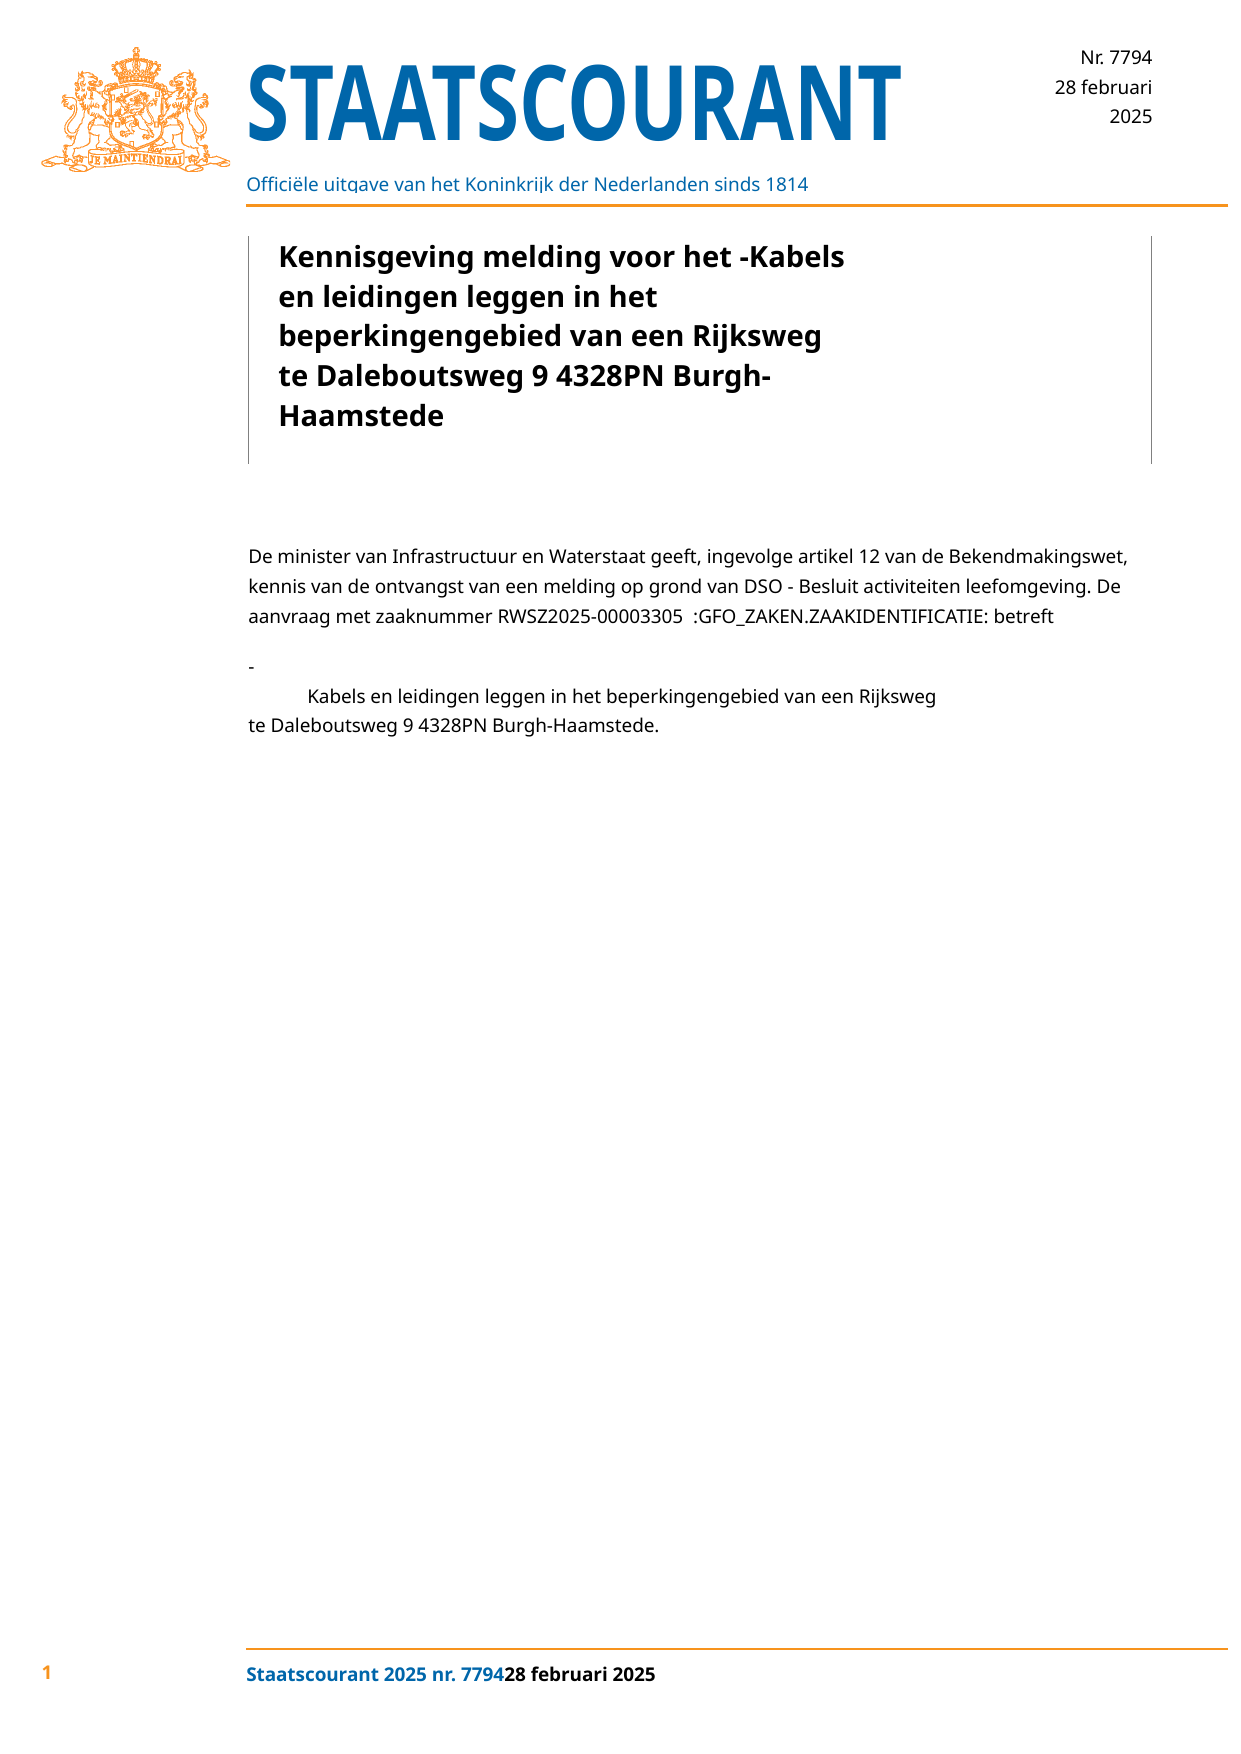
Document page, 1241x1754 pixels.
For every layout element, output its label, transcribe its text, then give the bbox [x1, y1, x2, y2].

table_header [850, 414, 1151, 464]
picture [912, 236, 1090, 414]
table_header [850, 236, 912, 413]
table_header [1090, 236, 1151, 413]
picture [41, 47, 231, 172]
text te Daleboutsweg 9 4328PN Burgh-Haamstede. [248, 712, 1152, 738]
table_header Kennisgeving melding voor het -Kabels en leidingen leggen in het beperkingengebied van een Rijksweg te Daleboutsweg 9 4328PN Burgh-Haamstede [249, 236, 850, 464]
text De minister van Infrastructuur en Waterstaat geeft, ingevolge artikel 12 van de Bekendmakingswet, kennis van de ontvangst van een melding op grond van DSO - Besluit activiteiten leefomgeving. De aanvraag met zaaknummer RWSZ2025-00003305 :GFO_ZAKEN.ZAAKIDENTIFICATIE: betreft [248, 544, 1152, 629]
list Kabels en leidingen leggen in het beperkingengebied van een Rijksweg [248, 683, 1152, 709]
